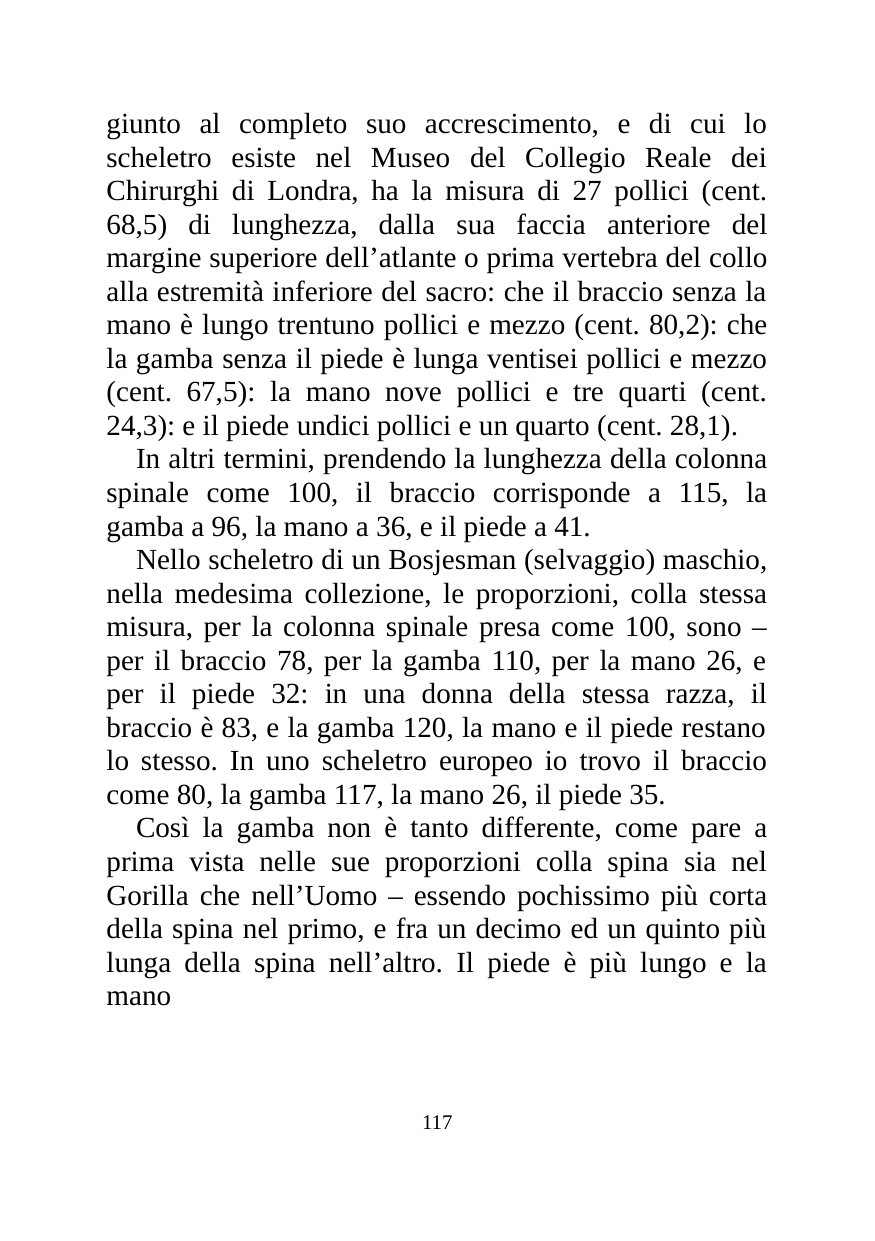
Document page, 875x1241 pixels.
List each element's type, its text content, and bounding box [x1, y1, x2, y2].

text giunto al completo suo accrescimento, e di cui lo scheletro esiste nel Museo del Collegio Reale dei Chirurghi di Londra, ha la misura di 27 pollici (cent. 68,5) di lunghezza, dalla sua faccia anteriore del margine superiore dell’atlante o prima vertebra del collo alla estremità inferiore del sacro: che il braccio senza la mano è lungo trentuno pollici e mezzo (cent. 80,2): che la gamba senza il piede è lunga ventisei pollici e mezzo (cent. 67,5): la mano nove pollici e tre quarti (cent. 24,3): e il piede undici pollici e un quarto (cent. 28,1). [106, 106, 768, 442]
text Così la gamba non è tanto differente, come pare a prima vista nelle sue proporzioni colla spina sia nel Gorilla che nell’Uomo – essendo pochissimo più corta della spina nel primo, e fra un decimo ed un quinto più lunga della spina nell’altro. Il piede è più lungo e la mano [106, 811, 768, 1012]
text In altri termini, prendendo la lunghezza della colonna spinale come 100, il braccio corrisponde a 115, la gamba a 96, la mano a 36, e il piede a 41. [106, 442, 768, 542]
text Nello scheletro di un Bosjesman (selvaggio) maschio, nella medesima collezione, le proporzioni, colla stessa misura, per la colonna spinale presa come 100, sono – per il braccio 78, per la gamba 110, per la mano 26, e per il piede 32: in una donna della stessa razza, il braccio è 83, e la gamba 120, la mano e il piede restano lo stesso. In uno scheletro europeo io trovo il braccio come 80, la gamba 117, la mano 26, il piede 35. [106, 542, 768, 811]
